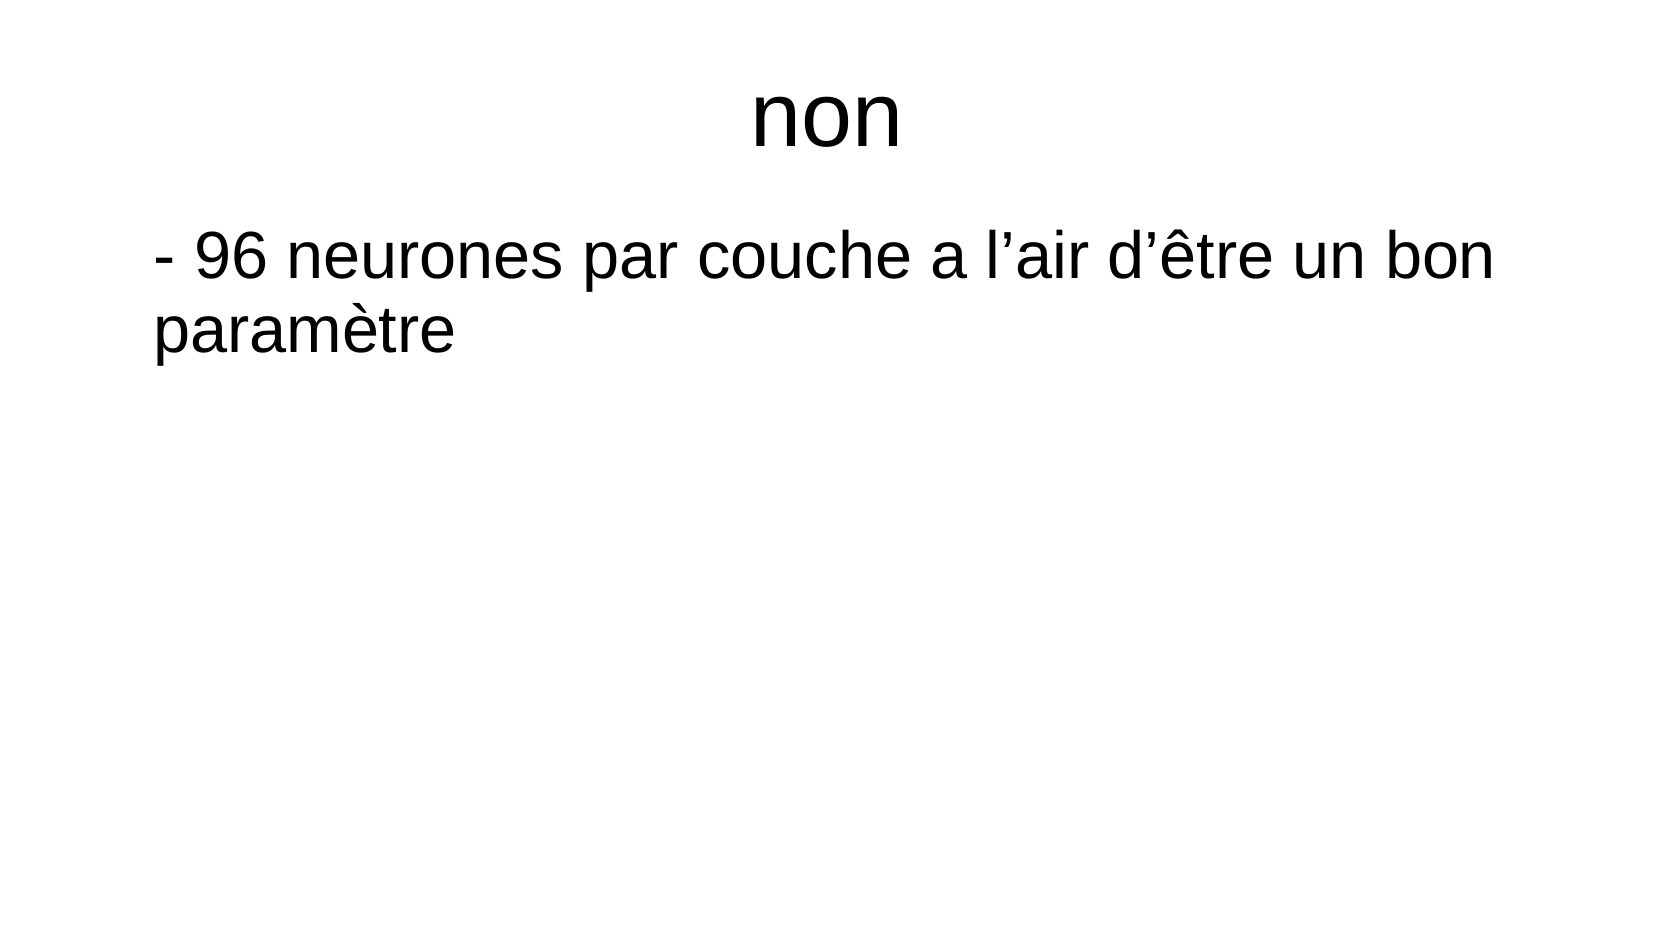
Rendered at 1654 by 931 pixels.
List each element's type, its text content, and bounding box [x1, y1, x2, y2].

title non [82, 37, 1571, 193]
list - 96 neurones par couche a l’air d’être un bon paramètre [82, 217, 1571, 758]
